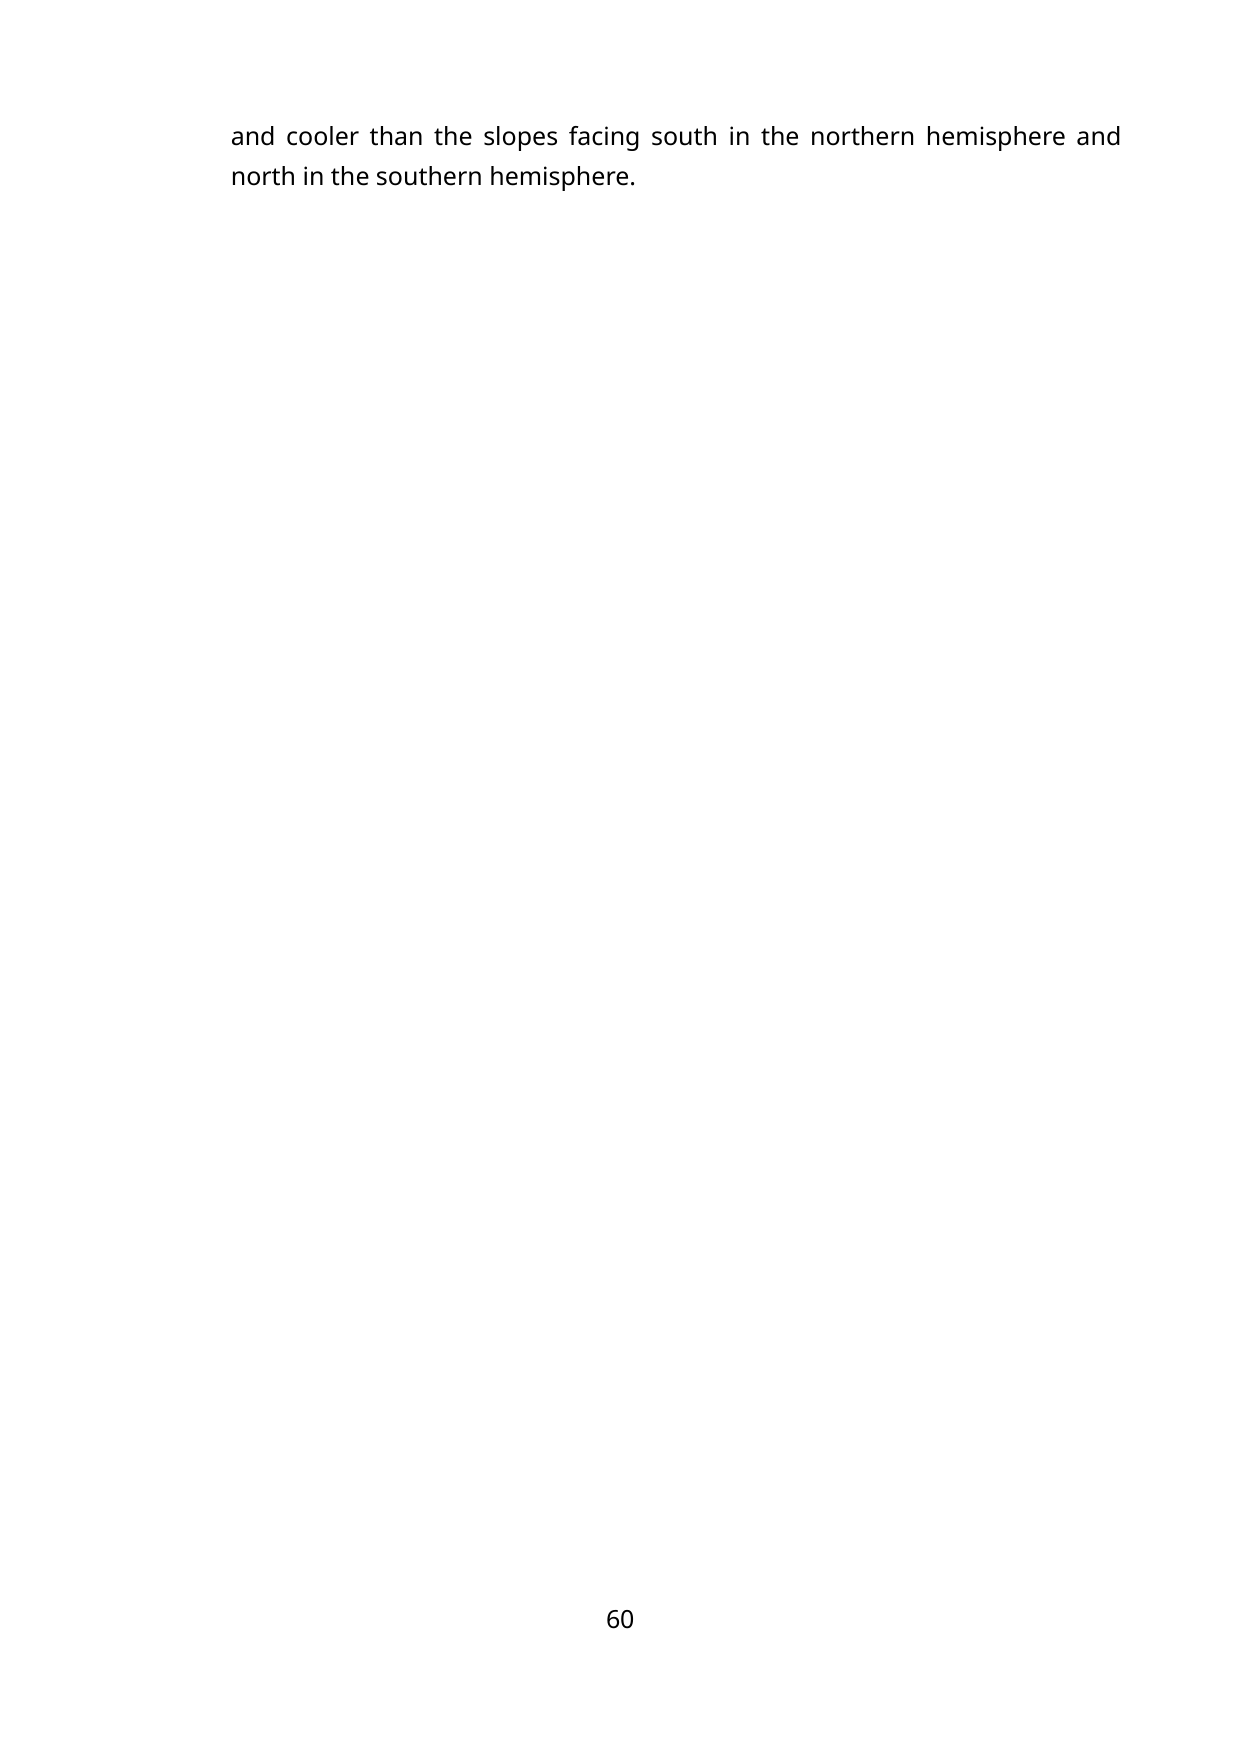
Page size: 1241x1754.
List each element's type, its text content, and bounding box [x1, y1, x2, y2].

list and cooler than the slopes facing south in the northern hemisphere and north in the southern hemisphere. [193, 118, 1122, 193]
